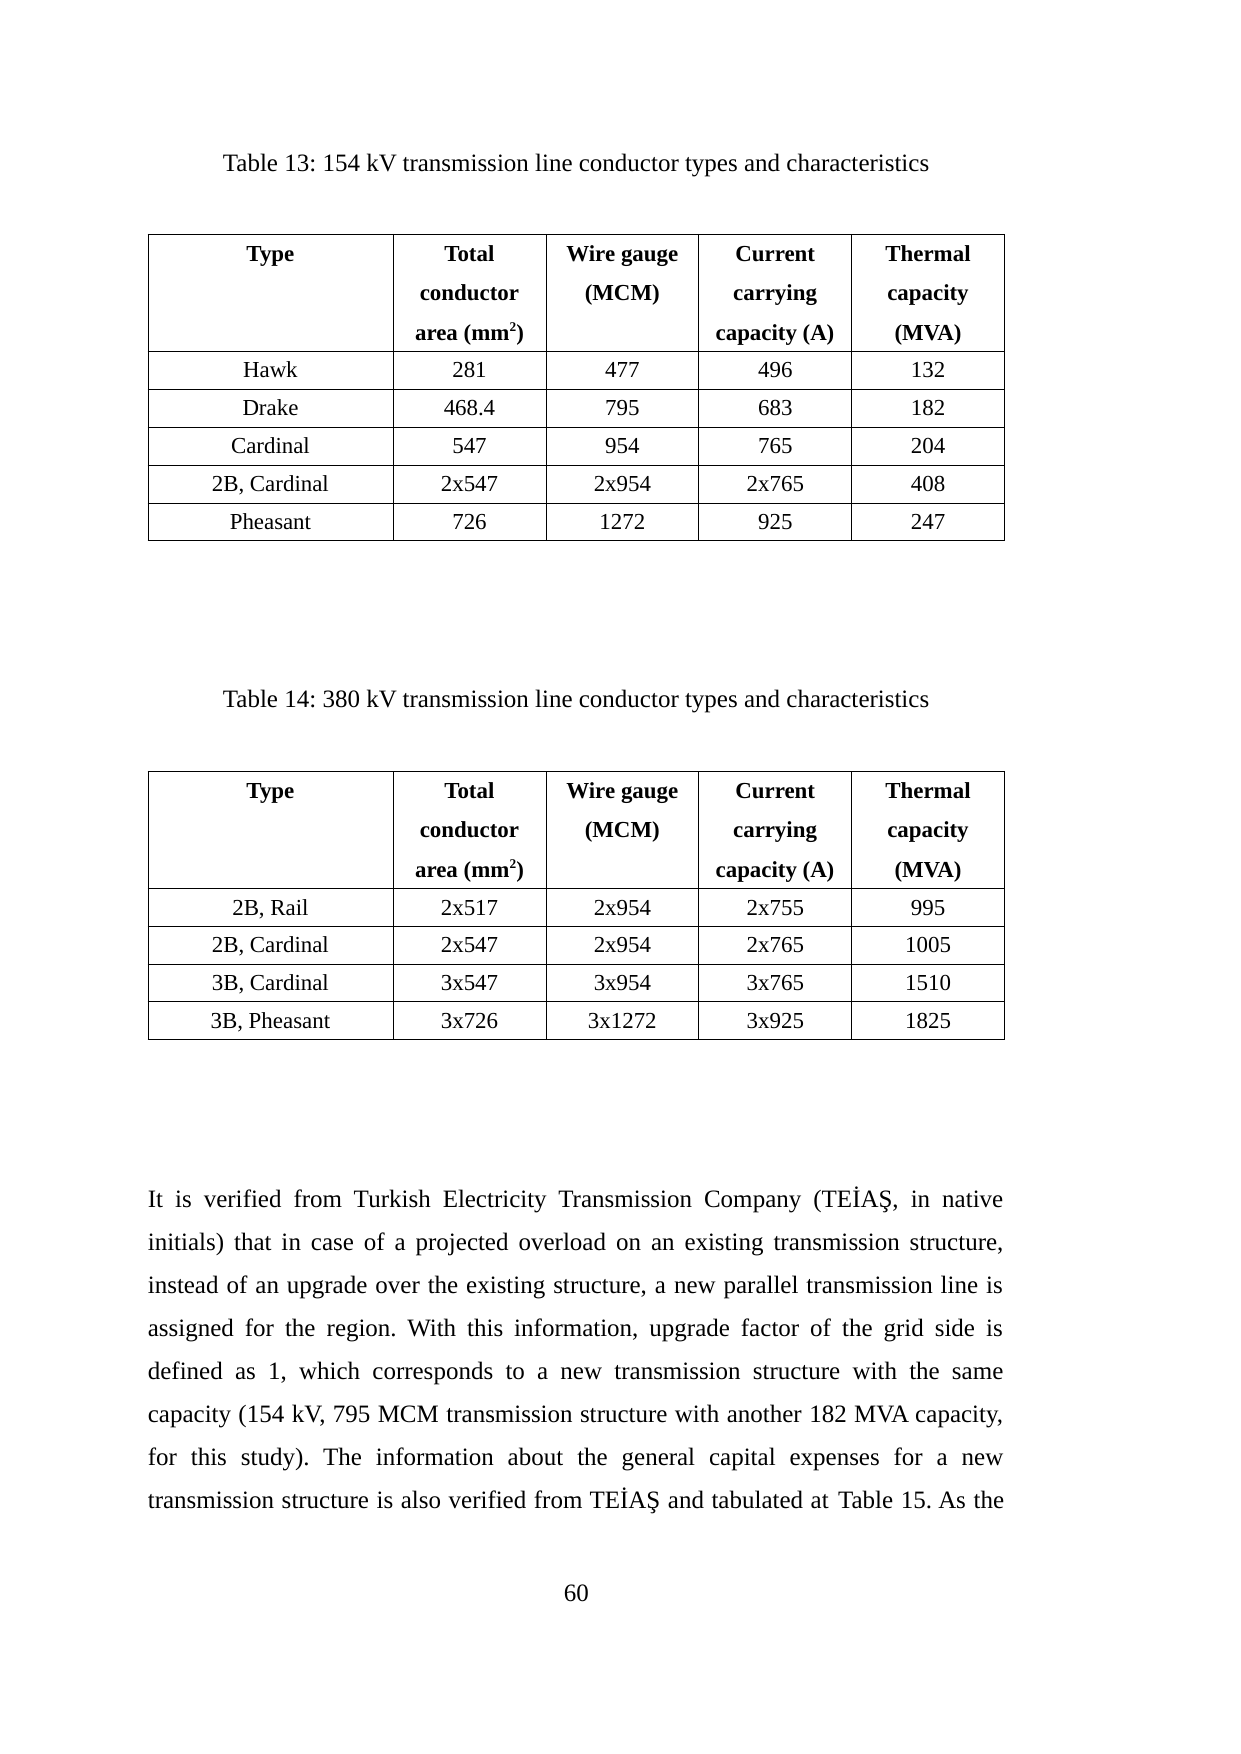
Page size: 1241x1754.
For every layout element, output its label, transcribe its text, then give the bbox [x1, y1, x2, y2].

table_cell 3x925 [699, 1002, 851, 1039]
table_cell 2x954 [547, 927, 698, 963]
table_cell 182 [852, 390, 1004, 427]
table_cell 3x765 [699, 965, 851, 1001]
table_cell 281 [394, 352, 546, 389]
table_cell 765 [699, 428, 851, 464]
table_cell 3B, Pheasant [149, 1002, 393, 1039]
table_header Type [149, 772, 393, 888]
table_cell Drake [149, 390, 393, 427]
table_cell 2B, Cardinal [149, 927, 393, 963]
table_cell 1005 [852, 927, 1004, 963]
table_cell 3x954 [547, 965, 698, 1001]
table_cell 2B, Rail [149, 889, 393, 926]
table_header Current carrying capacity (A) [699, 235, 851, 351]
table_header Thermal capacity (MVA) [852, 772, 1004, 888]
table_cell 2x517 [394, 889, 546, 926]
table_header Total conductor area (mm2) [394, 235, 546, 351]
table_cell 683 [699, 390, 851, 427]
text Table 13: 154 kV transmission line conductor types and characteristics [148, 148, 1004, 176]
table_header Thermal capacity (MVA) [852, 235, 1004, 351]
text Table 14: 380 kV transmission line conductor types and characteristics [148, 684, 1004, 713]
table_cell 726 [394, 504, 546, 540]
table_cell 477 [547, 352, 698, 389]
table_cell Hawk [149, 352, 393, 389]
table_header Current carrying capacity (A) [699, 772, 851, 888]
table_cell 3x1272 [547, 1002, 698, 1039]
table_cell 468.4 [394, 390, 546, 427]
table_cell 2x547 [394, 927, 546, 963]
table_cell 995 [852, 889, 1004, 926]
table_cell 2x547 [394, 466, 546, 502]
table_cell 1825 [852, 1002, 1004, 1039]
table_cell Cardinal [149, 428, 393, 464]
table_cell 132 [852, 352, 1004, 389]
table_cell 408 [852, 466, 1004, 502]
table_cell Pheasant [149, 504, 393, 540]
table_cell 954 [547, 428, 698, 464]
text It is verified from Turkish Electricity Transmission Company (TEİAŞ, in native initials) that in case of a projected overload on an existing transmission structure, instead of an upgrade over the existing structure, a new parallel transmission line is assigned for the region. With this information, upgrade factor of the grid side is defined as 1, which corresponds to a new transmission structure with the same capacity (154 kV, 795 MCM transmission structure with another 182 MVA capacity, for this study). The information about the general capital expenses for a new transmission structure is also verified from TEİAŞ and tabulated at Table 15. As the [148, 1184, 1004, 1514]
table_header Wire gauge (MCM) [547, 235, 698, 351]
table_cell 247 [852, 504, 1004, 540]
table_cell 3x547 [394, 965, 546, 1001]
table_cell 2x954 [547, 889, 698, 926]
table_cell 547 [394, 428, 546, 464]
table_cell 1510 [852, 965, 1004, 1001]
table_header Wire gauge (MCM) [547, 772, 698, 888]
table_cell 925 [699, 504, 851, 540]
table_cell 2x765 [699, 927, 851, 963]
table_cell 1272 [547, 504, 698, 540]
table_cell 2x765 [699, 466, 851, 502]
table_cell 3B, Cardinal [149, 965, 393, 1001]
table_header Type [149, 235, 393, 351]
table_cell 3x726 [394, 1002, 546, 1039]
table_cell 204 [852, 428, 1004, 464]
table_cell 2B, Cardinal [149, 466, 393, 502]
table_cell 2x755 [699, 889, 851, 926]
table_cell 2x954 [547, 466, 698, 502]
table_cell 795 [547, 390, 698, 427]
table_cell 496 [699, 352, 851, 389]
table_header Total conductor area (mm2) [394, 772, 546, 888]
